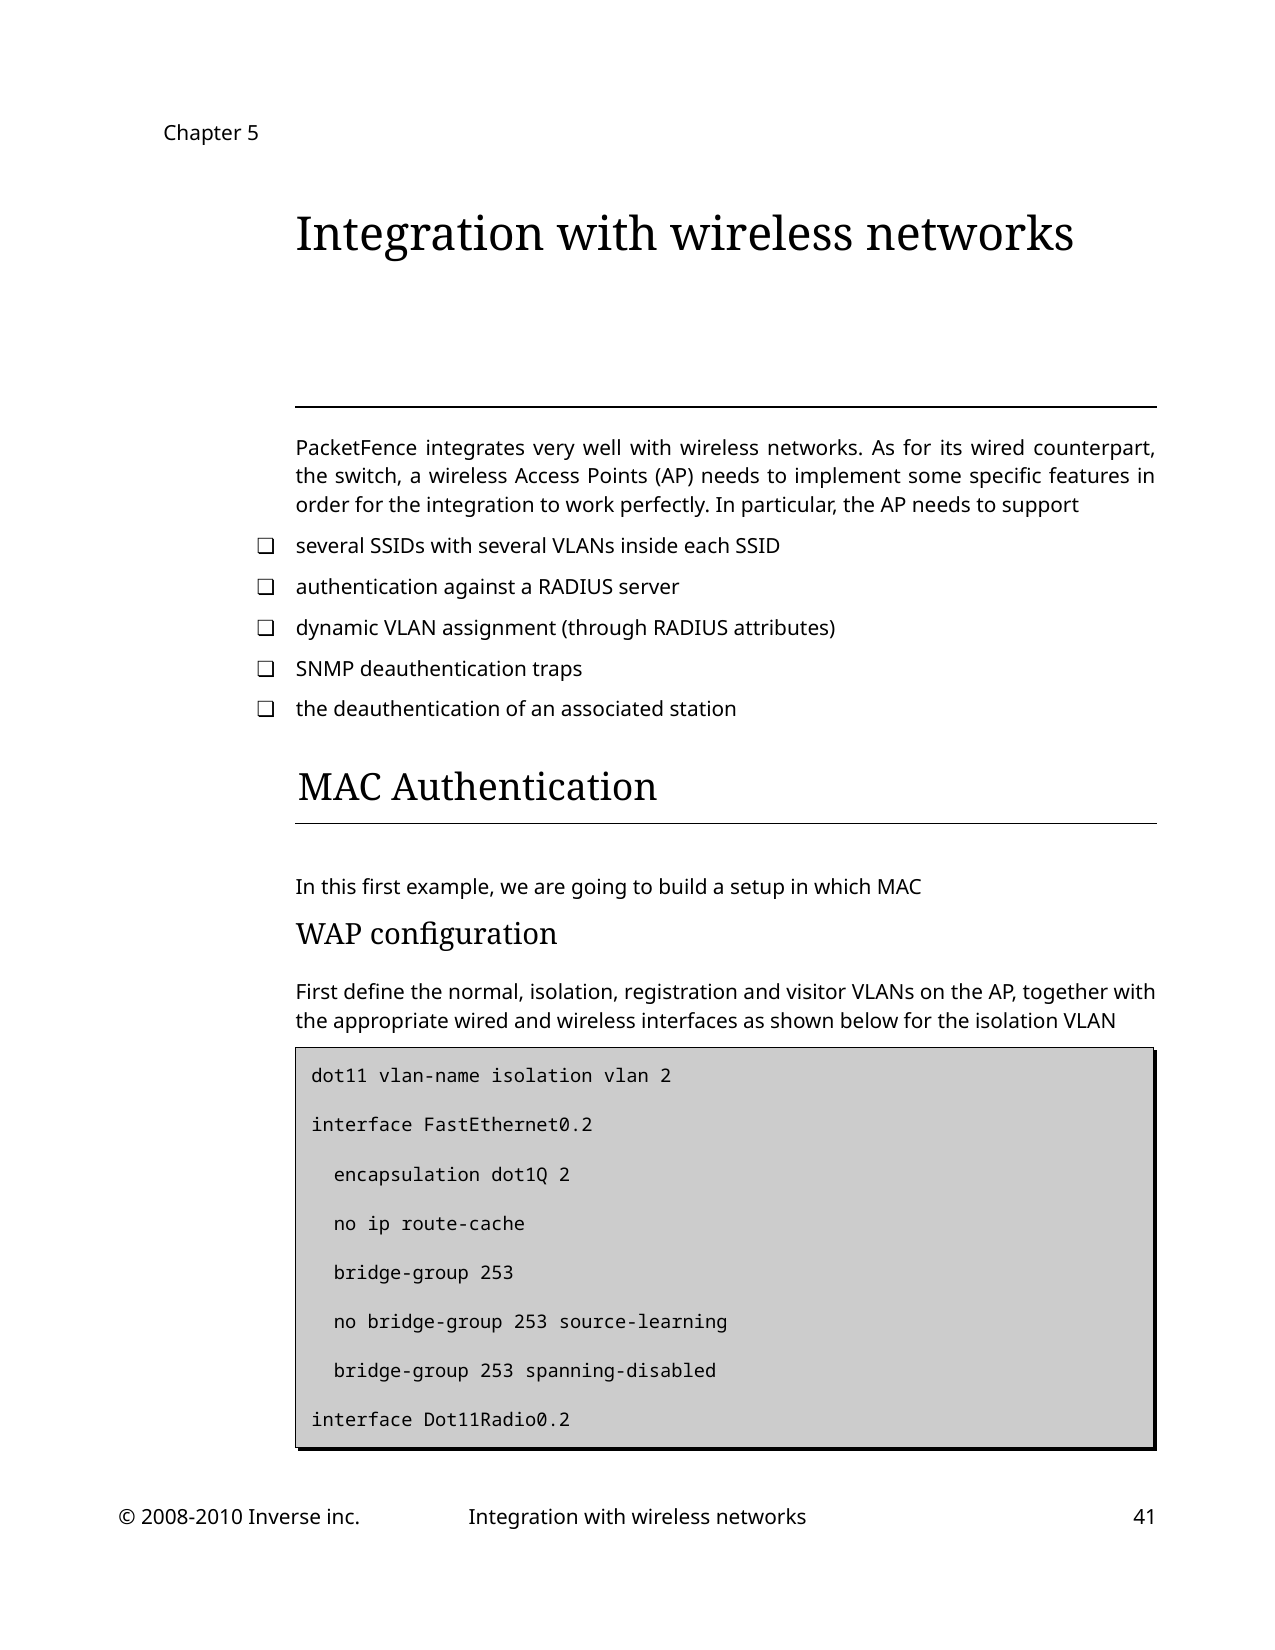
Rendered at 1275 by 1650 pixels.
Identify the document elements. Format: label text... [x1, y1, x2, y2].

subtitle Integration with wireless networks [295, 201, 1157, 406]
list ❏ authentication against a RADIUS server [256, 572, 1157, 600]
text PacketFence integrates very well with wireless networks. As for its wired counterpart, the switch, a wireless Access Points (AP) needs to implement some specific features in order for the integration to work perfectly. In particular, the AP needs to support [295, 433, 1157, 518]
text In this first example, we are going to build a setup in which MAC [295, 872, 1157, 900]
list ❏ the deauthentication of an associated station [256, 694, 1157, 723]
text no ip route-cache [296, 1194, 1153, 1236]
text interface Dot11Radio0.2 [296, 1391, 1153, 1447]
text encapsulation dot1Q 2 [296, 1145, 1153, 1186]
text no bridge-group 253 source-learning [296, 1293, 1153, 1334]
text dot11 vlan-name isolation vlan 2 [296, 1048, 1153, 1088]
subtitle MAC Authentication [295, 760, 1157, 823]
text bridge-group 253 spanning-disabled [296, 1342, 1153, 1383]
list ❏ dynamic VLAN assignment (through RADIUS attributes) [256, 613, 1157, 641]
subtitle WAP configuration [295, 913, 1157, 953]
text First define the normal, isolation, registration and visitor VLANs on the AP, together with the appropriate wired and wireless interfaces as shown below for the isolation VLAN [295, 977, 1157, 1034]
text interface FastEthernet0.2 [296, 1096, 1153, 1137]
list ❏ several SSIDs with several VLANs inside each SSID [256, 531, 1157, 559]
text bridge-group 253 [296, 1243, 1153, 1285]
list ❏ SNMP deauthentication traps [256, 654, 1157, 682]
